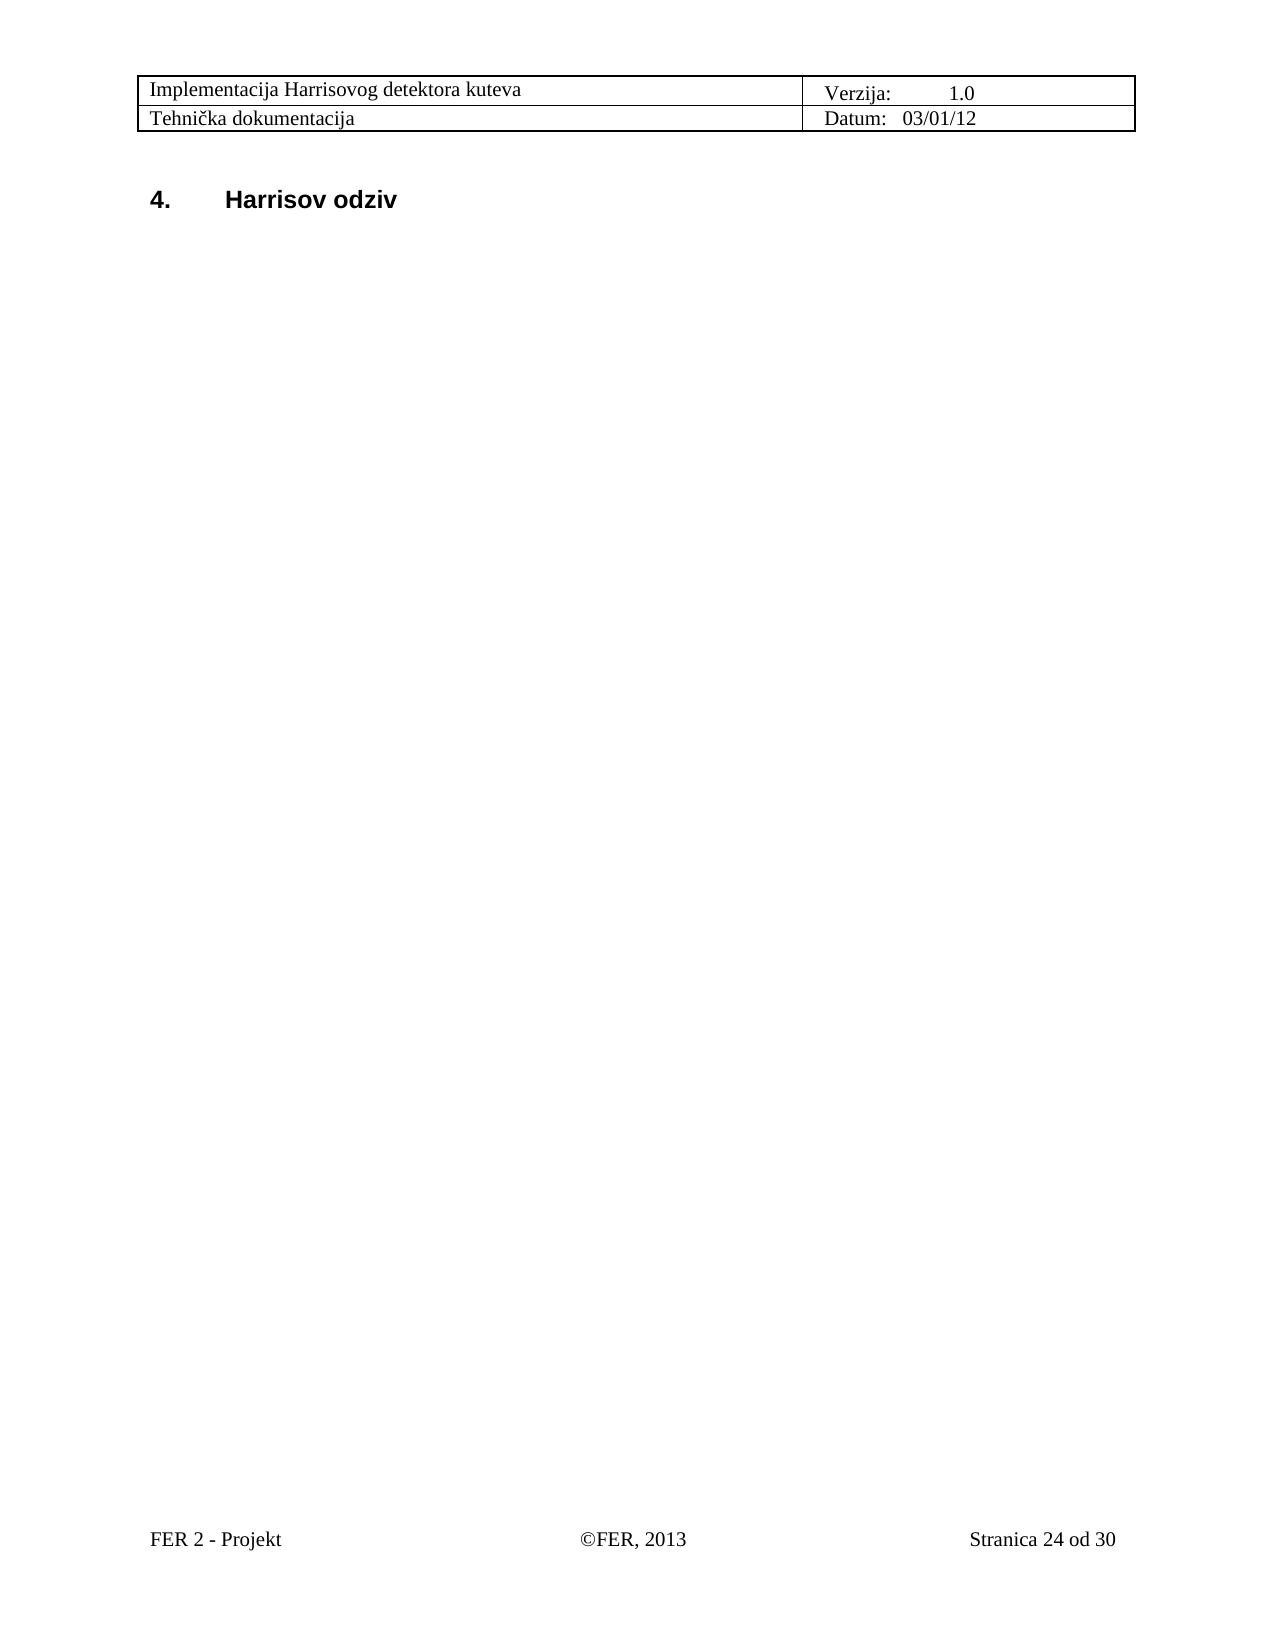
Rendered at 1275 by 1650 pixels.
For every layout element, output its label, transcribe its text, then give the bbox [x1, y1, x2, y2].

subtitle Harrisov odziv [150, 185, 1125, 213]
